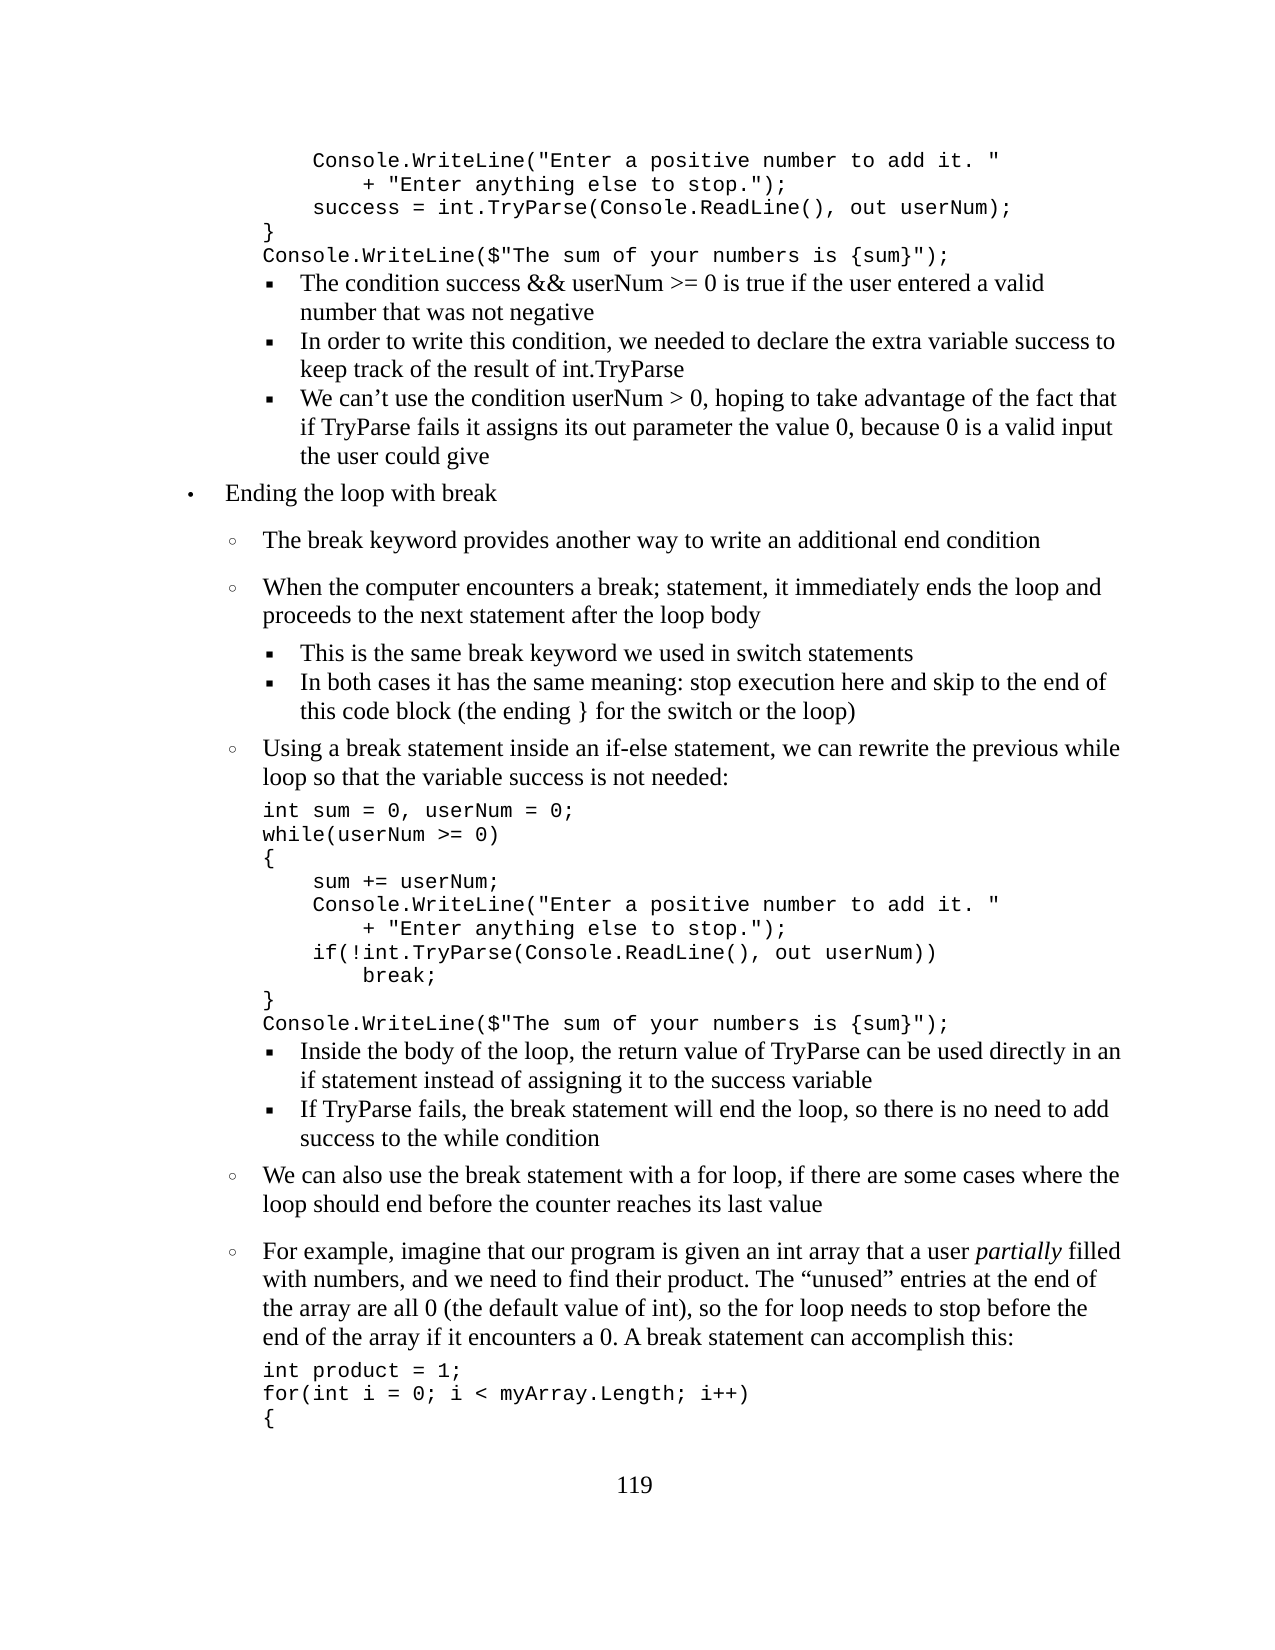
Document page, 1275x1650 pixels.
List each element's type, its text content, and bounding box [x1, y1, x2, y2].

list Ending the loop with break [187, 478, 1125, 507]
list Using a break statement inside an if-else statement, we can rewrite the previous while loop so that the variable success is not needed: [225, 733, 1125, 791]
list } [225, 989, 1125, 1013]
list { [225, 1407, 1125, 1431]
list sum += userNum; [225, 871, 1125, 894]
list int product = 1; [225, 1360, 1125, 1383]
list The condition success && userNum >= 0 is true if the user entered a valid number that was not negative [262, 268, 1125, 326]
list success = int.TryParse(Console.ReadLine(), out userNum); [225, 197, 1125, 221]
list { [225, 847, 1125, 871]
list If TryParse fails, the break statement will end the loop, so there is no need to add success to the while condition [262, 1094, 1125, 1151]
list We can’t use the condition userNum > 0, hoping to take advantage of the fact that if TryParse fails it assigns its out parameter the value 0, because 0 is a valid input the user could give [262, 383, 1125, 469]
list + "Enter anything else to stop."); [225, 174, 1125, 197]
list We can also use the break statement with a for loop, if there are some cases where the loop should end before the counter reaches its last value [225, 1160, 1125, 1218]
list Console.WriteLine($"The sum of your numbers is {sum}"); [225, 244, 1125, 268]
list int sum = 0, userNum = 0; [225, 800, 1125, 823]
list Console.WriteLine("Enter a positive number to add it. " [225, 150, 1125, 174]
list + "Enter anything else to stop."); [225, 918, 1125, 942]
list The break keyword provides another way to write an additional end condition [225, 525, 1125, 554]
list for(int i = 0; i < myArray.Length; i++) [225, 1383, 1125, 1407]
list This is the same break keyword we used in switch statements [262, 638, 1125, 667]
list When the computer encounters a break; statement, it immediately ends the loop and proceeds to the next statement after the loop body [225, 572, 1125, 629]
list Console.WriteLine($"The sum of your numbers is {sum}"); [225, 1013, 1125, 1036]
list } [225, 221, 1125, 244]
list In order to write this condition, we needed to declare the extra variable success to keep track of the result of int.TryParse [262, 326, 1125, 383]
list if(!int.TryParse(Console.ReadLine(), out userNum)) [225, 942, 1125, 965]
list Inside the body of the loop, the return value of TryParse can be used directly in an if statement instead of assigning it to the success variable [262, 1036, 1125, 1094]
list break; [225, 965, 1125, 989]
list Console.WriteLine("Enter a positive number to add it. " [225, 894, 1125, 918]
list while(userNum >= 0) [225, 823, 1125, 847]
list In both cases it has the same meaning: stop execution here and skip to the end of this code block (the ending } for the switch or the loop) [262, 667, 1125, 724]
list For example, imagine that our program is given an int array that a user partially filled with numbers, and we need to find their product. The “unused” entries at the end of the array are all 0 (the default value of int), so the for loop needs to stop before the end of the array if it encounters a 0. A break statement can accomplish this: [225, 1236, 1125, 1351]
